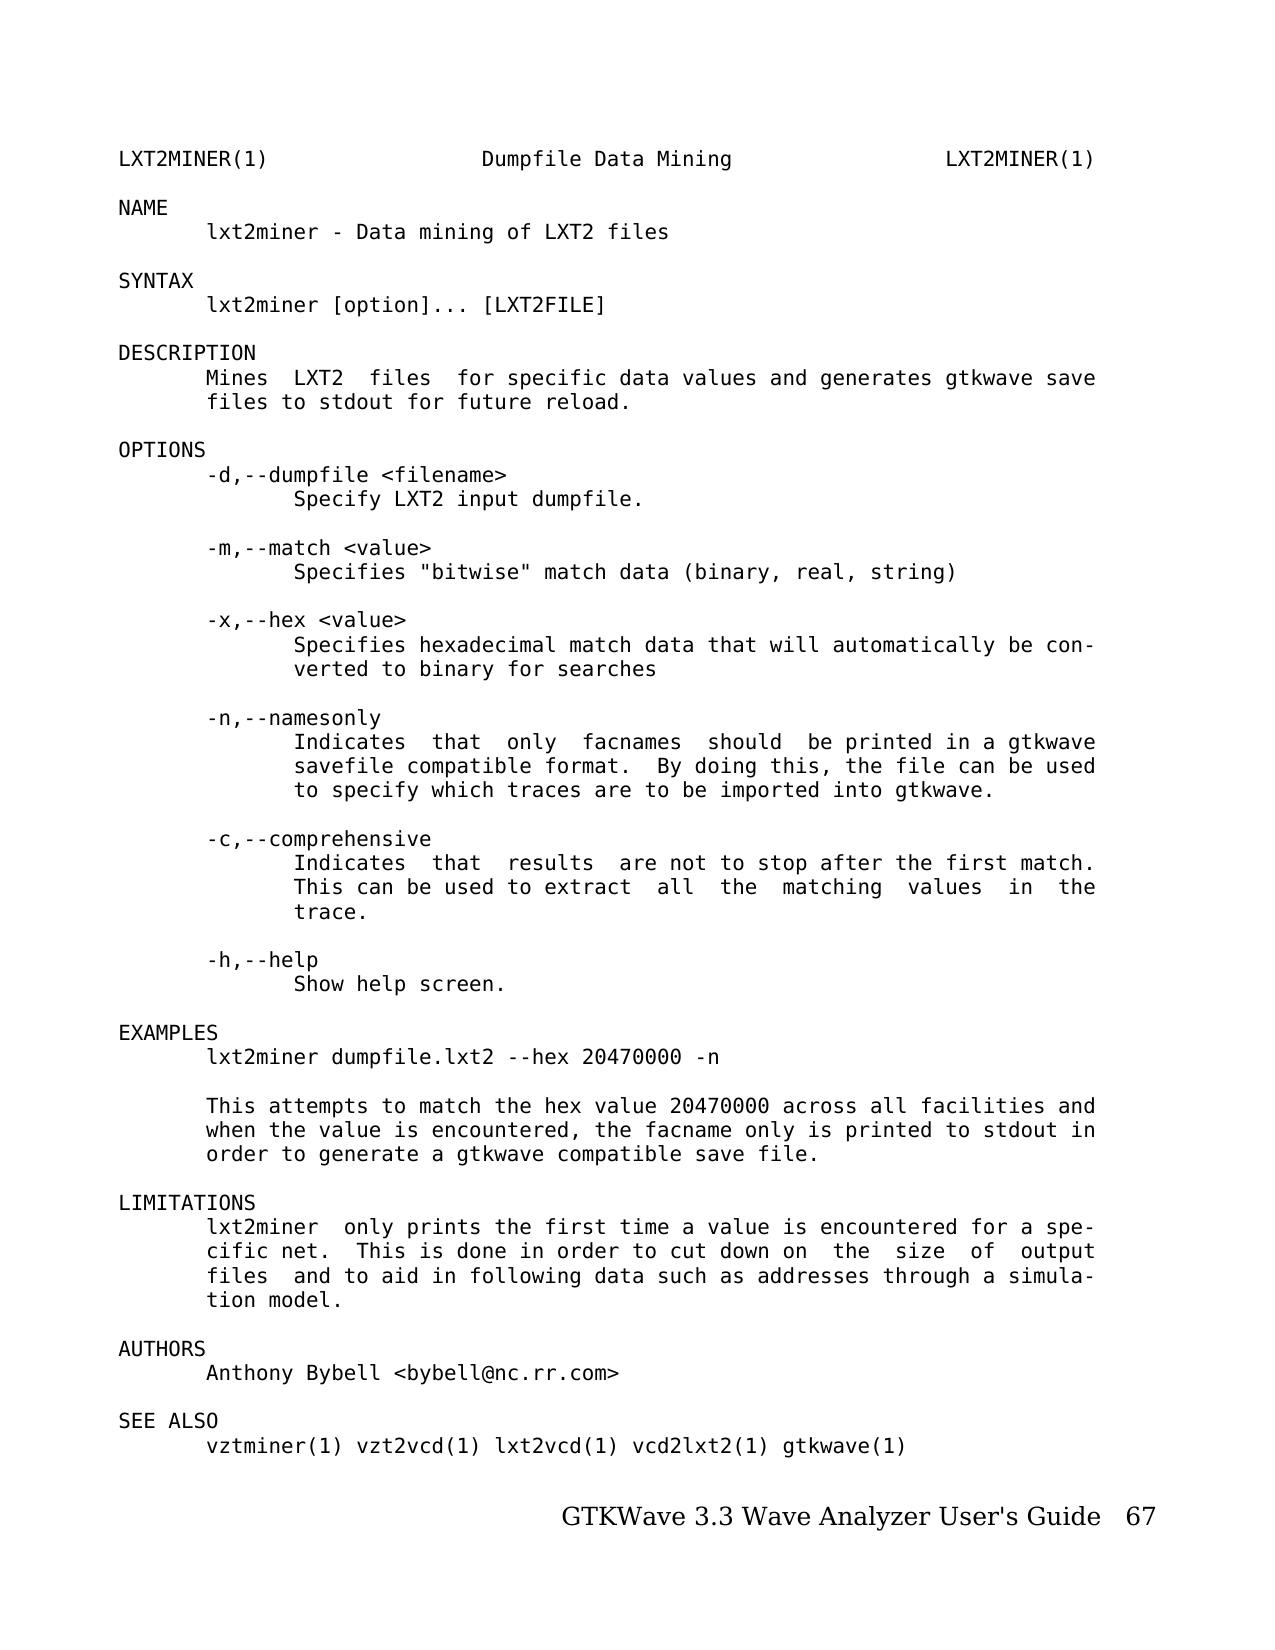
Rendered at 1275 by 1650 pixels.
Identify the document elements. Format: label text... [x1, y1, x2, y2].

text This attempts to match the hex value 20470000 across all facilities and [118, 1094, 1157, 1118]
text EXAMPLES [118, 1021, 1157, 1045]
text -x,--hex <value> [118, 608, 1157, 633]
text Anthony Bybell <bybell@nc.rr.com> [118, 1361, 1157, 1385]
text OPTIONS [118, 438, 1157, 463]
text LXT2MINER(1) Dumpfile Data Mining LXT2MINER(1) [118, 147, 1157, 172]
text LIMITATIONS [118, 1191, 1157, 1215]
text lxt2miner dumpfile.lxt2 --hex 20470000 -n [118, 1045, 1157, 1069]
text -c,--comprehensive [118, 827, 1157, 851]
text -n,--namesonly [118, 706, 1157, 730]
text Specify LXT2 input dumpfile. [118, 487, 1157, 511]
text when the value is encountered, the facname only is printed to stdout in [118, 1118, 1157, 1142]
text -d,--dumpfile <filename> [118, 463, 1157, 487]
text lxt2miner - Data mining of LXT2 files [118, 220, 1157, 244]
text -h,--help [118, 948, 1157, 972]
text AUTHORS [118, 1337, 1157, 1361]
text This can be used to extract all the matching values in the [118, 875, 1157, 900]
text Specifies hexadecimal match data that will automatically be con- [118, 633, 1157, 657]
text verted to binary for searches [118, 657, 1157, 681]
text SYNTAX [118, 269, 1157, 293]
text trace. [118, 900, 1157, 924]
text order to generate a gtkwave compatible save file. [118, 1142, 1157, 1167]
text vztminer(1) vzt2vcd(1) lxt2vcd(1) vcd2lxt2(1) gtkwave(1) [118, 1434, 1157, 1458]
text files to stdout for future reload. [118, 390, 1157, 414]
text lxt2miner only prints the first time a value is encountered for a spe- [118, 1215, 1157, 1239]
text lxt2miner [option]... [LXT2FILE] [118, 293, 1157, 317]
text Indicates that results are not to stop after the first match. [118, 851, 1157, 875]
text files and to aid in following data such as addresses through a simula- [118, 1264, 1157, 1288]
text Mines LXT2 files for specific data values and generates gtkwave save [118, 366, 1157, 390]
text SEE ALSO [118, 1409, 1157, 1434]
text savefile compatible format. By doing this, the file can be used [118, 754, 1157, 778]
text Specifies "bitwise" match data (binary, real, string) [118, 560, 1157, 584]
text -m,--match <value> [118, 536, 1157, 560]
text DESCRIPTION [118, 341, 1157, 366]
text tion model. [118, 1288, 1157, 1312]
text Show help screen. [118, 972, 1157, 997]
text Indicates that only facnames should be printed in a gtkwave [118, 730, 1157, 754]
text to specify which traces are to be imported into gtkwave. [118, 778, 1157, 803]
text NAME [118, 196, 1157, 220]
text cific net. This is done in order to cut down on the size of output [118, 1239, 1157, 1264]
